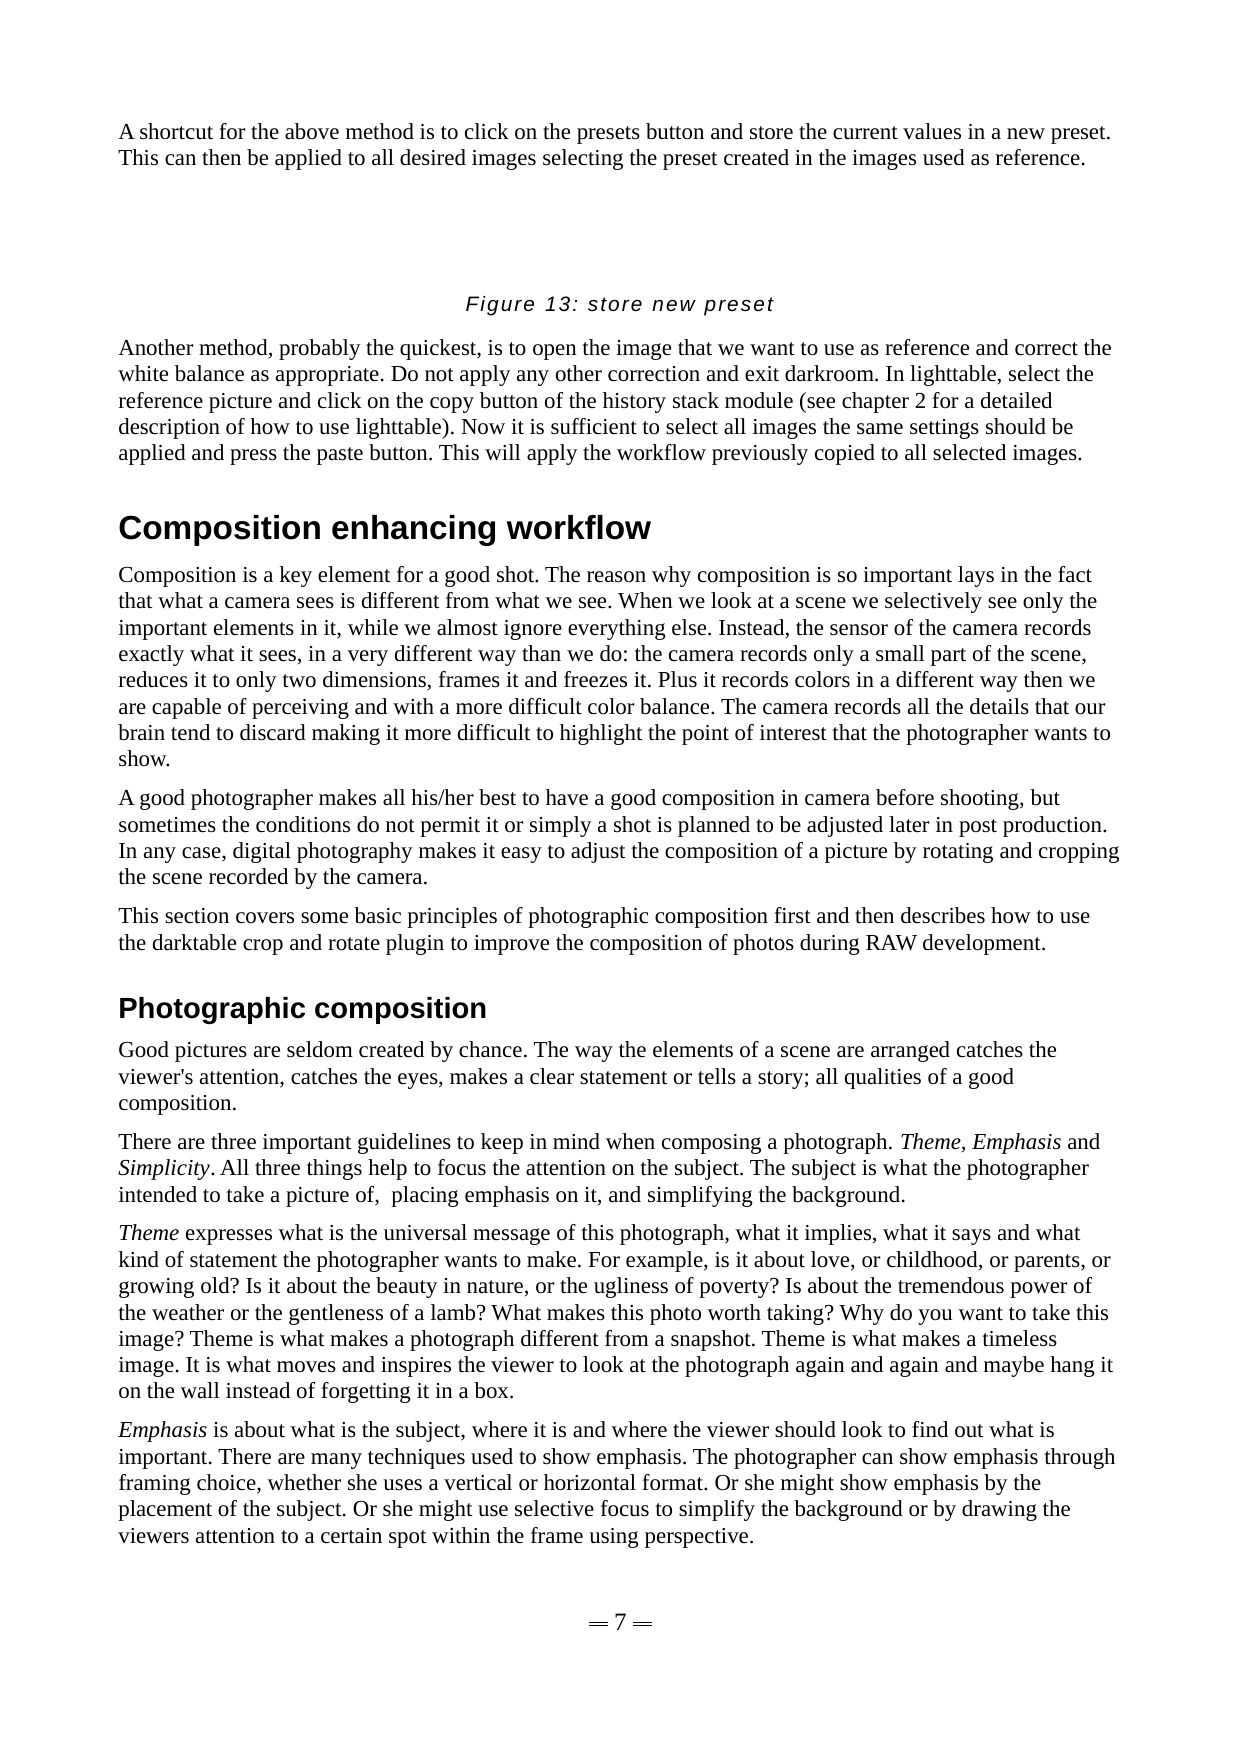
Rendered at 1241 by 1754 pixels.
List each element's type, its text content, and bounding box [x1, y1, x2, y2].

text Figure 13: store new preset [397, 195, 843, 316]
text Good pictures are seldom created by chance. The way the elements of a scene are arranged catches the viewer's attention, catches the eyes, makes a clear statement or tells a story; all qualities of a good composition. [118, 1036, 1122, 1115]
text A shortcut for the above method is to click on the presets button and store the current values in a new preset. This can then be applied to all desired images selecting the preset created in the images used as reference. [118, 118, 1122, 171]
text Composition is a key element for a good shot. The reason why composition is so important lays in the fact that what a camera sees is different from what we see. When we look at a scene we selectively see only the important elements in it, while we almost ignore everything else. Instead, the sensor of the camera records exactly what it sees, in a very different way than we do: the camera records only a small part of the scene, reduces it to only two dimensions, frames it and freezes it. Plus it records colors in a different way then we are capable of perceiving and with a more difficult color balance. The camera records all the details that our brain tend to discard making it more difficult to highlight the point of interest that the photographer wants to show. [118, 561, 1122, 772]
text Theme expresses what is the universal message of this photograph, what it implies, what it says and what kind of statement the photographer wants to make. For example, is it about love, or childhood, or parents, or growing old? Is it about the beauty in nature, or the ugliness of poverty? Is about the tremendous power of the weather or the gentleness of a lamb? What makes this photo worth taking? Why do you want to take this image? Theme is what makes a photograph different from a snapshot. Theme is what makes a timeless image. It is what moves and inspires the viewer to look at the photograph again and again and maybe hang it on the wall instead of forgetting it in a box. [118, 1219, 1122, 1404]
text Emphasis is about what is the subject, where it is and where the viewer should look to find out what is important. There are many techniques used to show emphasis. The photographer can show emphasis through framing choice, whether she uses a vertical or horizontal format. Or she might show emphasis by the placement of the subject. Or she might use selective focus to simplify the background or by drawing the viewers attention to a certain spot within the frame using perspective. [118, 1416, 1122, 1548]
text A good photographer makes all his/her best to have a good composition in camera before shooting, but sometimes the conditions do not permit it or simply a shot is planned to be adjusted later in post production. In any case, digital photography makes it easy to adjust the composition of a picture by rotating and cropping the scene recorded by the camera. [118, 784, 1122, 890]
text Another method, probably the quickest, is to open the image that we want to use as reference and correct the white balance as appropriate. Do not apply any other correction and exit darkroom. In lighttable, select the reference picture and click on the copy button of the history stack module (see chapter 2 for a detailed description of how to use lighttable). Now it is sufficient to select all images the same settings should be applied and press the paste button. This will apply the workflow previously copied to all selected images. [118, 183, 1122, 466]
text There are three important guidelines to keep in mind when composing a photograph. Theme, Emphasis and Simplicity. All three things help to focus the attention on the subject. The subject is what the photographer intended to take a picture of, placing emphasis on it, and simplifying the background. [118, 1128, 1122, 1207]
text This section covers some basic principles of photographic composition first and then describes how to use the darktable crop and rotate plugin to improve the composition of photos during RAW development. [118, 902, 1122, 955]
subtitle Composition enhancing workflow [118, 508, 1122, 546]
subtitle Photographic composition [118, 991, 1122, 1024]
